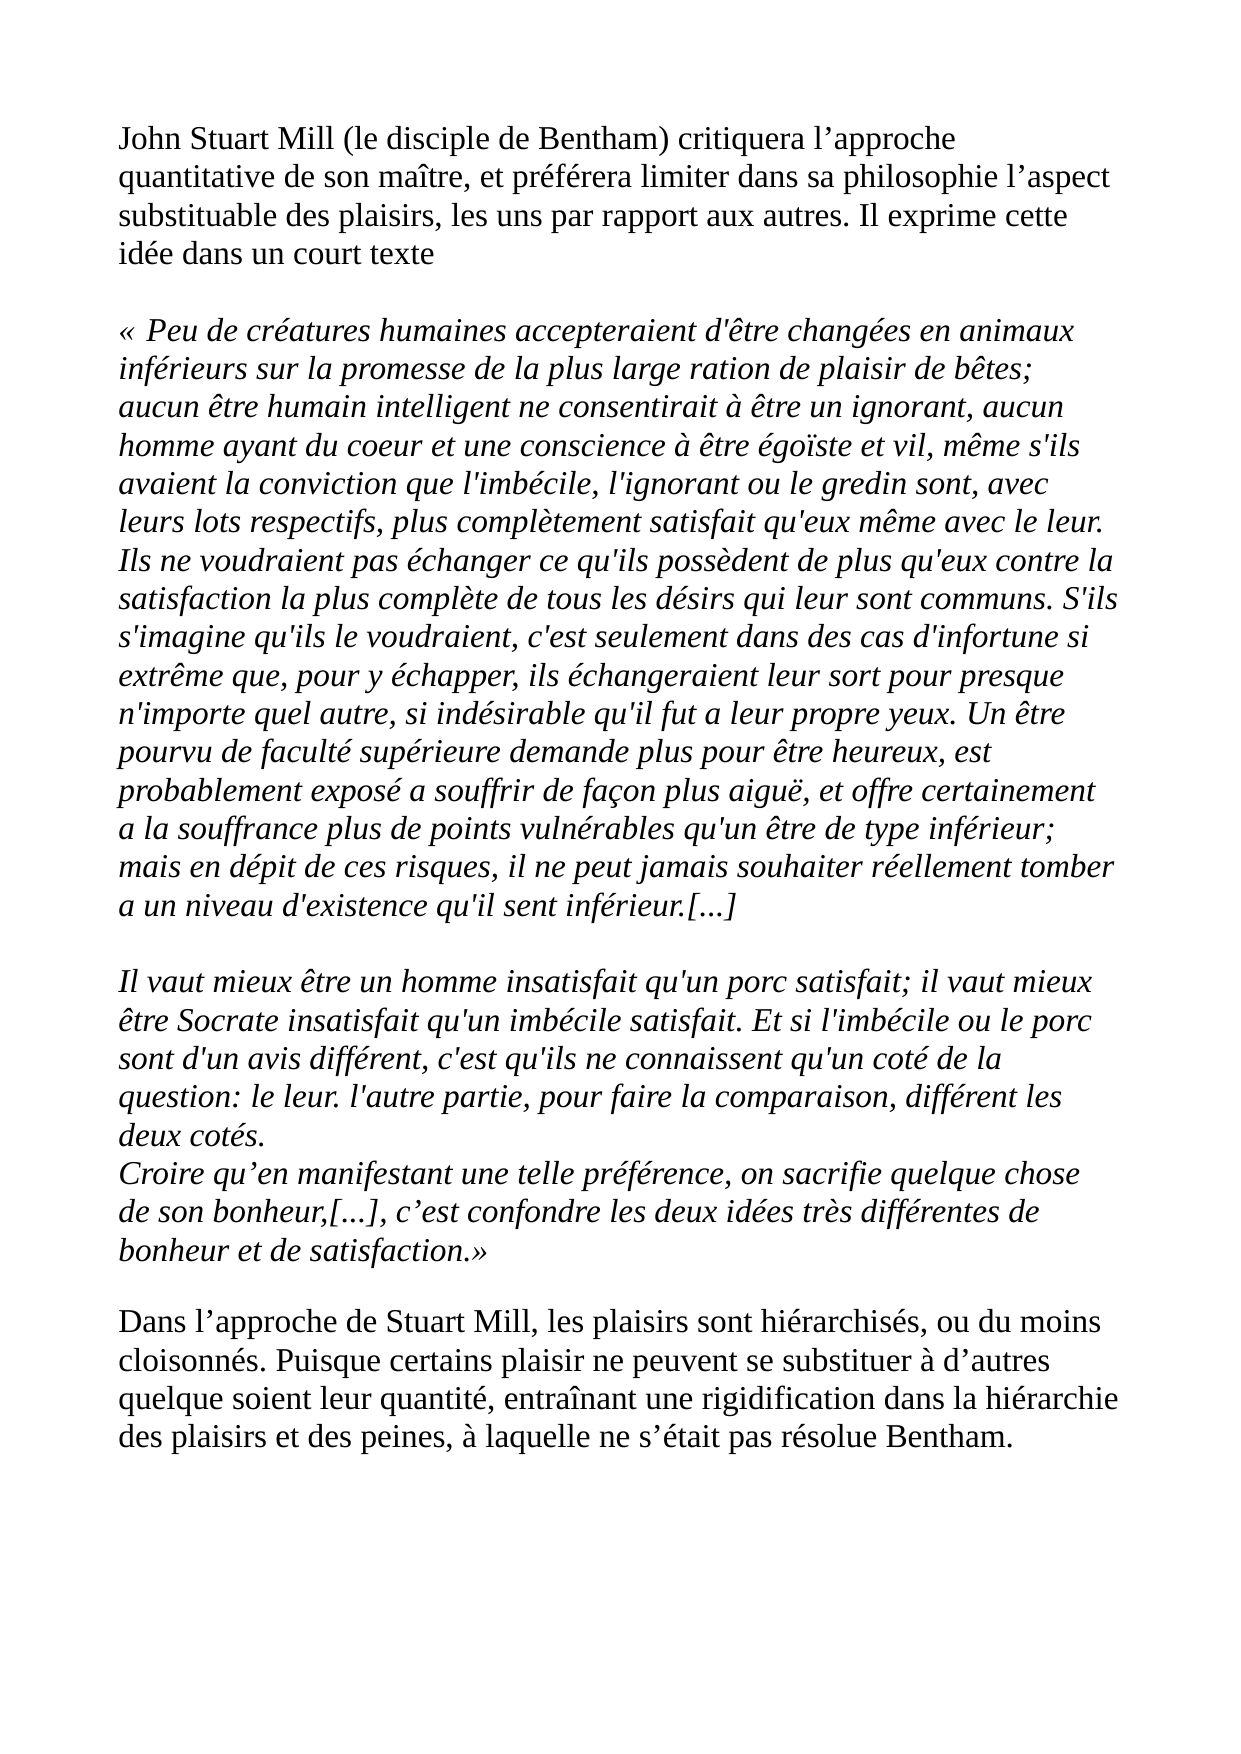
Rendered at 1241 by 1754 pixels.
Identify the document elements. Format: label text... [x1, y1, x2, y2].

text Il vaut mieux être un homme insatisfait qu'un porc satisfait; il vaut mieux être Socrate insatisfait qu'un imbécile satisfait. Et si l'imbécile ou le porc sont d'un avis différent, c'est qu'ils ne connaissent qu'un coté de la question: le leur. l'autre partie, pour faire la comparaison, différent les deux cotés. [118, 961, 1122, 1153]
text John Stuart Mill (le disciple de Bentham) critiquera l’approche quantitative de son maître, et préférera limiter dans sa philosophie l’aspect substituable des plaisirs, les uns par rapport aux autres. Il exprime cette idée dans un court texte [118, 118, 1122, 271]
text Dans l’approche de Stuart Mill, les plaisirs sont hiérarchisés, ou du moins cloisonnés. Puisque certains plaisir ne peuvent se substituer à d’autres quelque soient leur quantité, entraînant une rigidification dans la hiérarchie des plaisirs et des peines, à laquelle ne s’était pas résolue Bentham. [118, 1302, 1122, 1455]
text Croire qu’en manifestant une telle préférence, on sacrifie quelque chose de son bonheur,[...], c’est confondre les deux idées très différentes de bonheur et de satisfaction.» [118, 1153, 1122, 1268]
text « Peu de créatures humaines accepteraient d'être changées en animaux inférieurs sur la promesse de la plus large ration de plaisir de bêtes; aucun être humain intelligent ne consentirait à être un ignorant, aucun homme ayant du coeur et une conscience à être égoïste et vil, même s'ils avaient la conviction que l'imbécile, l'ignorant ou le gredin sont, avec leurs lots respectifs, plus complètement satisfait qu'eux même avec le leur. Ils ne voudraient pas échanger ce qu'ils possèdent de plus qu'eux contre la satisfaction la plus complète de tous les désirs qui leur sont communs. S'ils s'imagine qu'ils le voudraient, c'est seulement dans des cas d'infortune si extrême que, pour y échapper, ils échangeraient leur sort pour presque n'importe quel autre, si indésirable qu'il fut a leur propre yeux. Un être pourvu de faculté supérieure demande plus pour être heureux, est probablement exposé a souffrir de façon plus aiguë, et offre certainement a la souffrance plus de points vulnérables qu'un être de type inférieur; mais en dépit de ces risques, il ne peut jamais souhaiter réellement tomber a un niveau d'existence qu'il sent inférieur.[...] [118, 310, 1122, 923]
